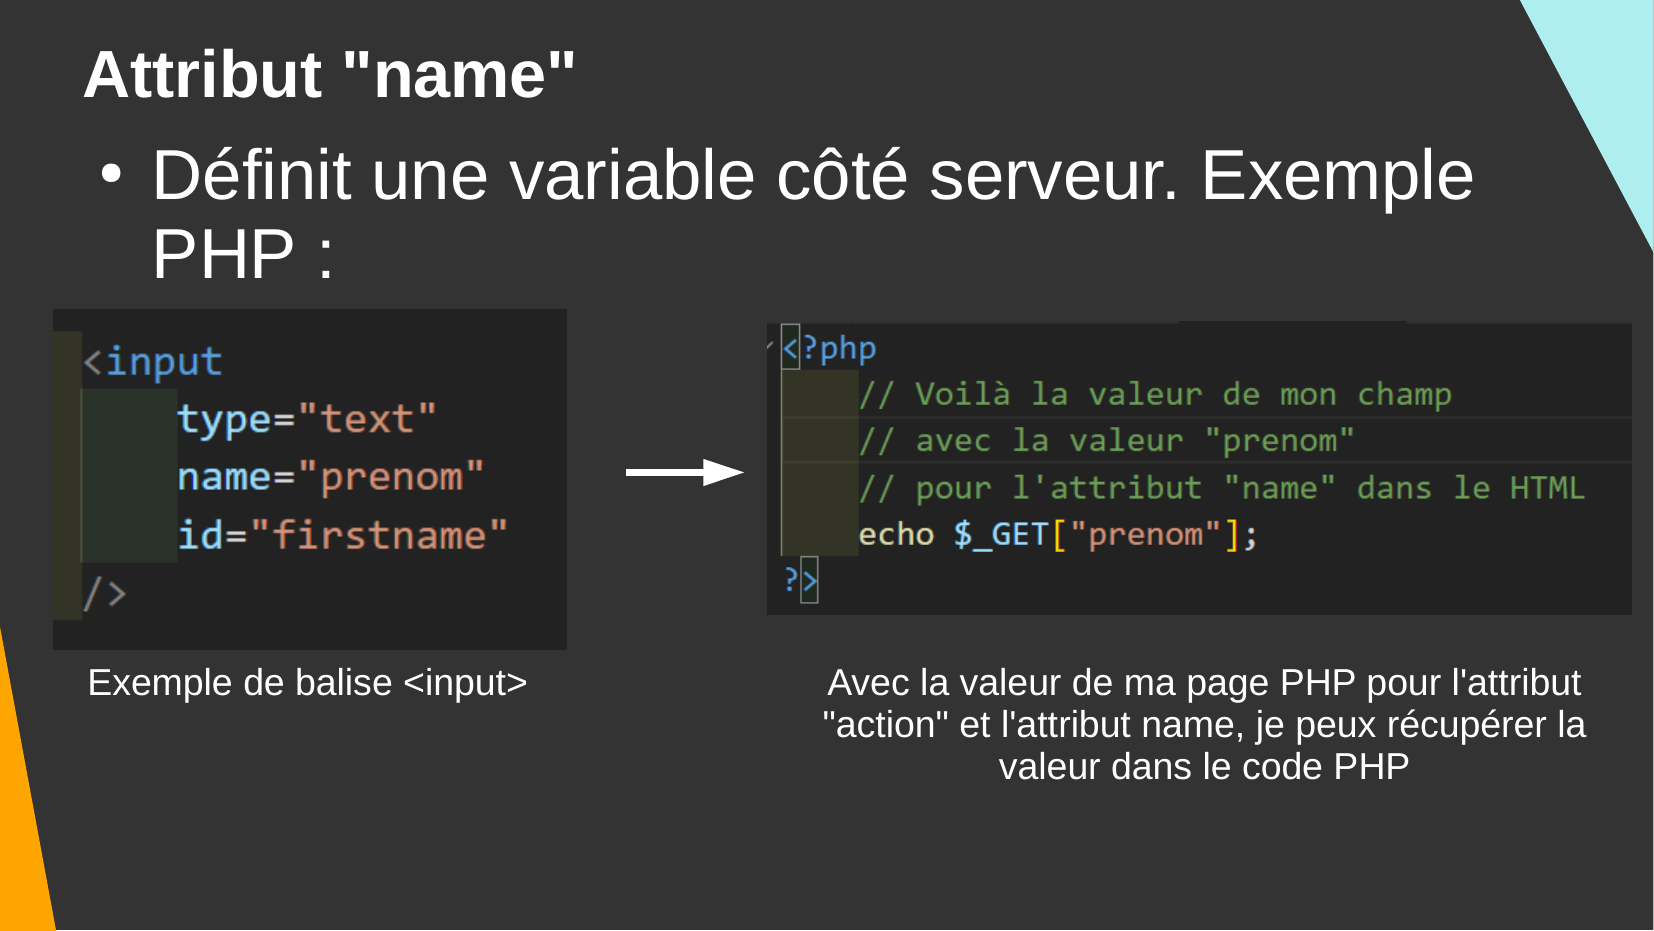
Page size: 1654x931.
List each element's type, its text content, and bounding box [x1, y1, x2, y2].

title Attribut "name" [82, 37, 1571, 114]
text_box [0, 626, 57, 931]
picture [53, 309, 567, 650]
title Exemple de balise <input> [59, 661, 567, 709]
picture [767, 321, 1632, 615]
list Définit une variable côté serveur. Exemple PHP : [80, 135, 1605, 308]
text_box [1519, 0, 1654, 254]
title Avec la valeur de ma page PHP pour l'attribut "action" et l'attribut name, je peux récupérer la valeur dans le code PHP [791, 661, 1619, 804]
